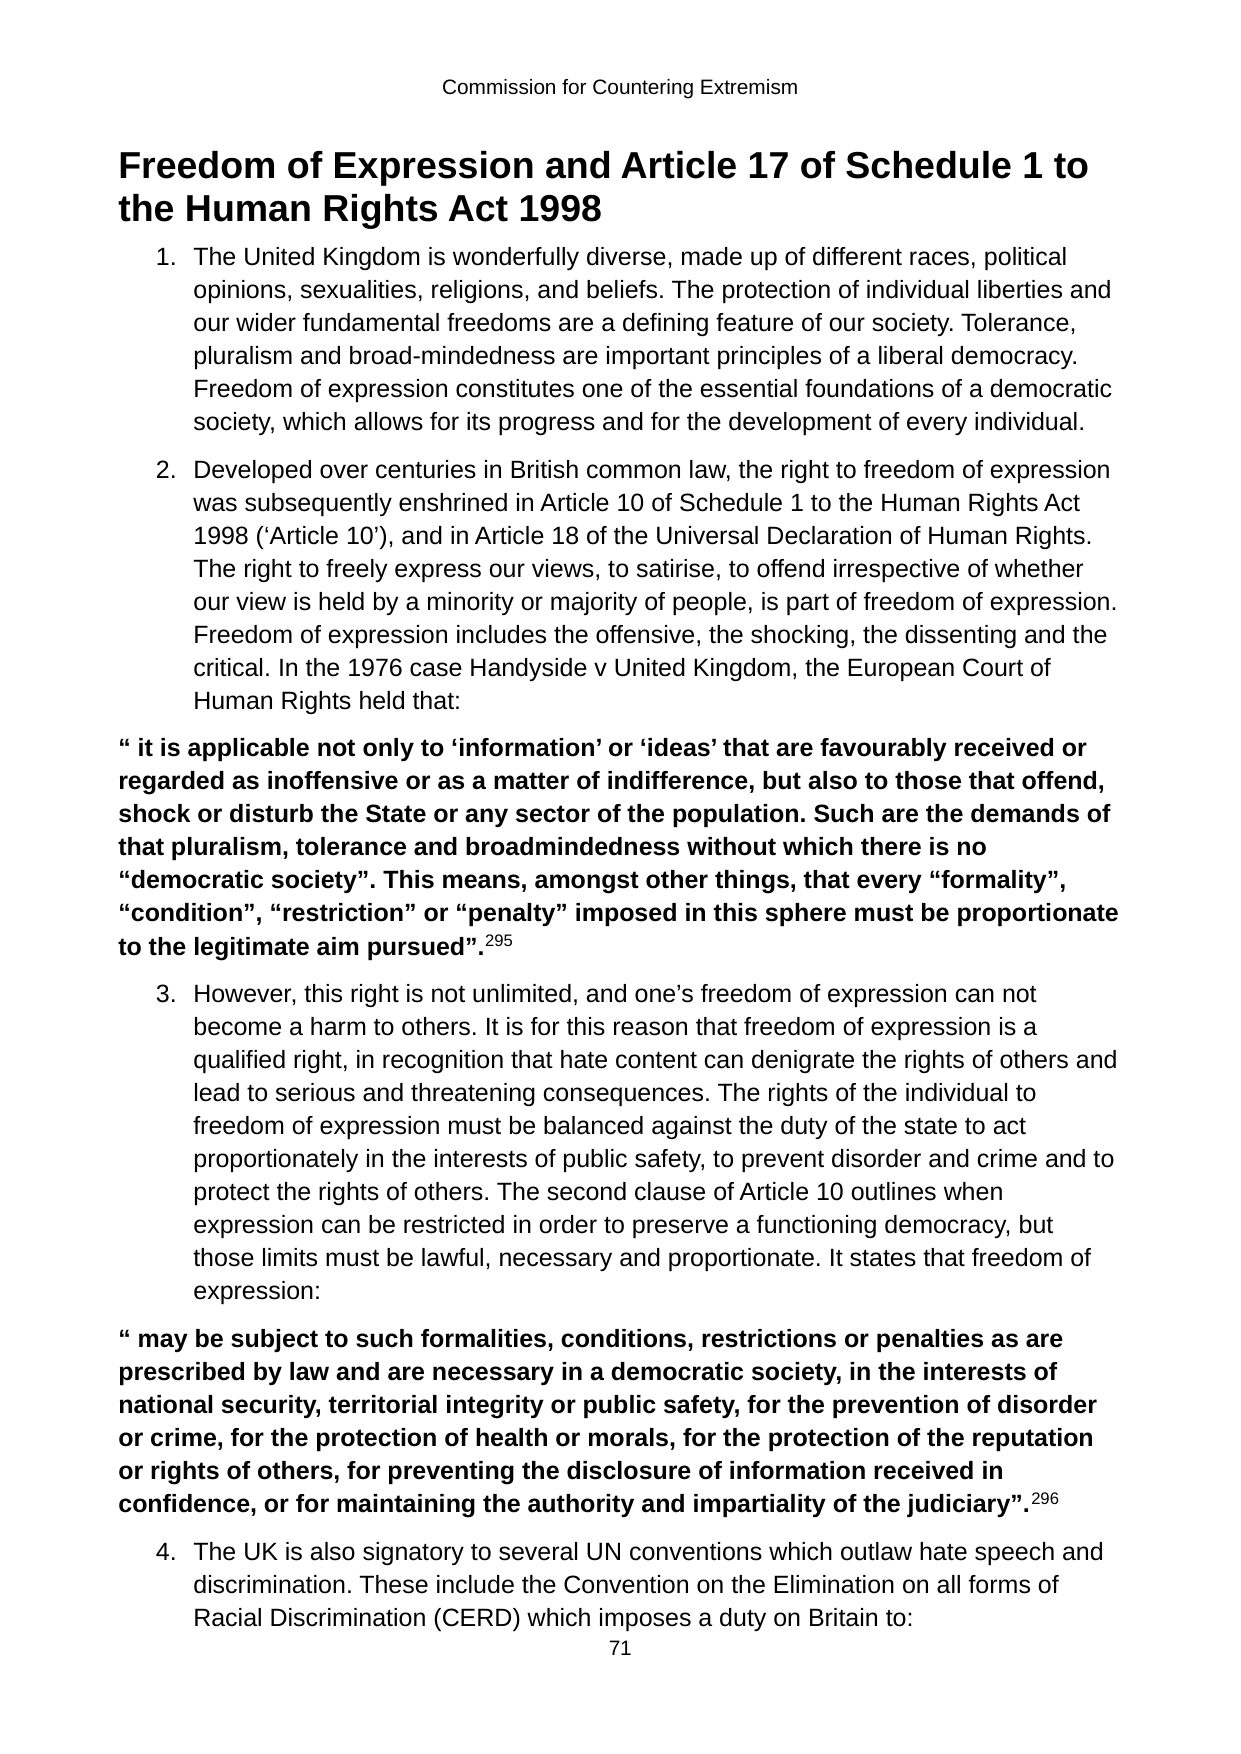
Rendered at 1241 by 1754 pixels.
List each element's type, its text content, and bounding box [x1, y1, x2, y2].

text “ it is applicable not only to ‘information’ or ‘ideas’ that are favourably received or regarded as inoffensive or as a matter of indifference, but also to those that offend, shock or disturb the State or any sector of the population. Such are the demands of that pluralism, tolerance and broadmindedness without which there is no “democratic society”. This means, amongst other things, that every “formality”, “condition”, “restriction” or “penalty” imposed in this sphere must be proportionate to the legitimate aim pursued”.295 [118, 733, 1122, 960]
subtitle Freedom of Expression and Article 17 of Schedule 1 to the Human Rights Act 1998 [118, 143, 1122, 229]
list However, this right is not unlimited, and one’s freedom of expression can not become a harm to others. It is for this reason that freedom of expression is a qualified right, in recognition that hate content can denigrate the rights of others and lead to serious and threatening consequences. The rights of the individual to freedom of expression must be balanced against the duty of the state to act proportionately in the interests of public safety, to prevent disorder and crime and to protect the rights of others. The second clause of Article 10 outlines when expression can be restricted in order to preserve a functioning democracy, but those limits must be lawful, necessary and proportionate. It states that freedom of expression: [156, 979, 1122, 1305]
list Developed over centuries in British common law, the right to freedom of expression was subsequently enshrined in Article 10 of Schedule 1 to the Human Rights Act 1998 (‘Article 10’), and in Article 18 of the Universal Declaration of Human Rights. The right to freely express our views, to satirise, to offend irrespective of whether our view is held by a minority or majority of people, is part of freedom of expression. Freedom of expression includes the offensive, the shocking, the dissenting and the critical. In the 1976 case Handyside v United Kingdom, the European Court of Human Rights held that: [156, 454, 1122, 714]
text “ may be subject to such formalities, conditions, restrictions or penalties as are prescribed by law and are necessary in a democratic society, in the interests of national security, territorial integrity or public safety, for the prevention of disorder or crime, for the protection of health or morals, for the protection of the reputation or rights of others, for preventing the disclosure of information received in confidence, or for maintaining the authority and impartiality of the judiciary”.296 [118, 1324, 1122, 1518]
list The UK is also signatory to several UN conventions which outlaw hate speech and discrimination. These include the Convention on the Elimination on all forms of Racial Discrimination (CERD) which imposes a duty on Britain to: [156, 1537, 1122, 1631]
list The United Kingdom is wonderfully diverse, made up of different races, political opinions, sexualities, religions, and beliefs. The protection of individual liberties and our wider fundamental freedoms are a defining feature of our society. Tolerance, pluralism and broad-mindedness are important principles of a liberal democracy. Freedom of expression constitutes one of the essential foundations of a democratic society, which allows for its progress and for the development of every individual. [156, 242, 1122, 436]
